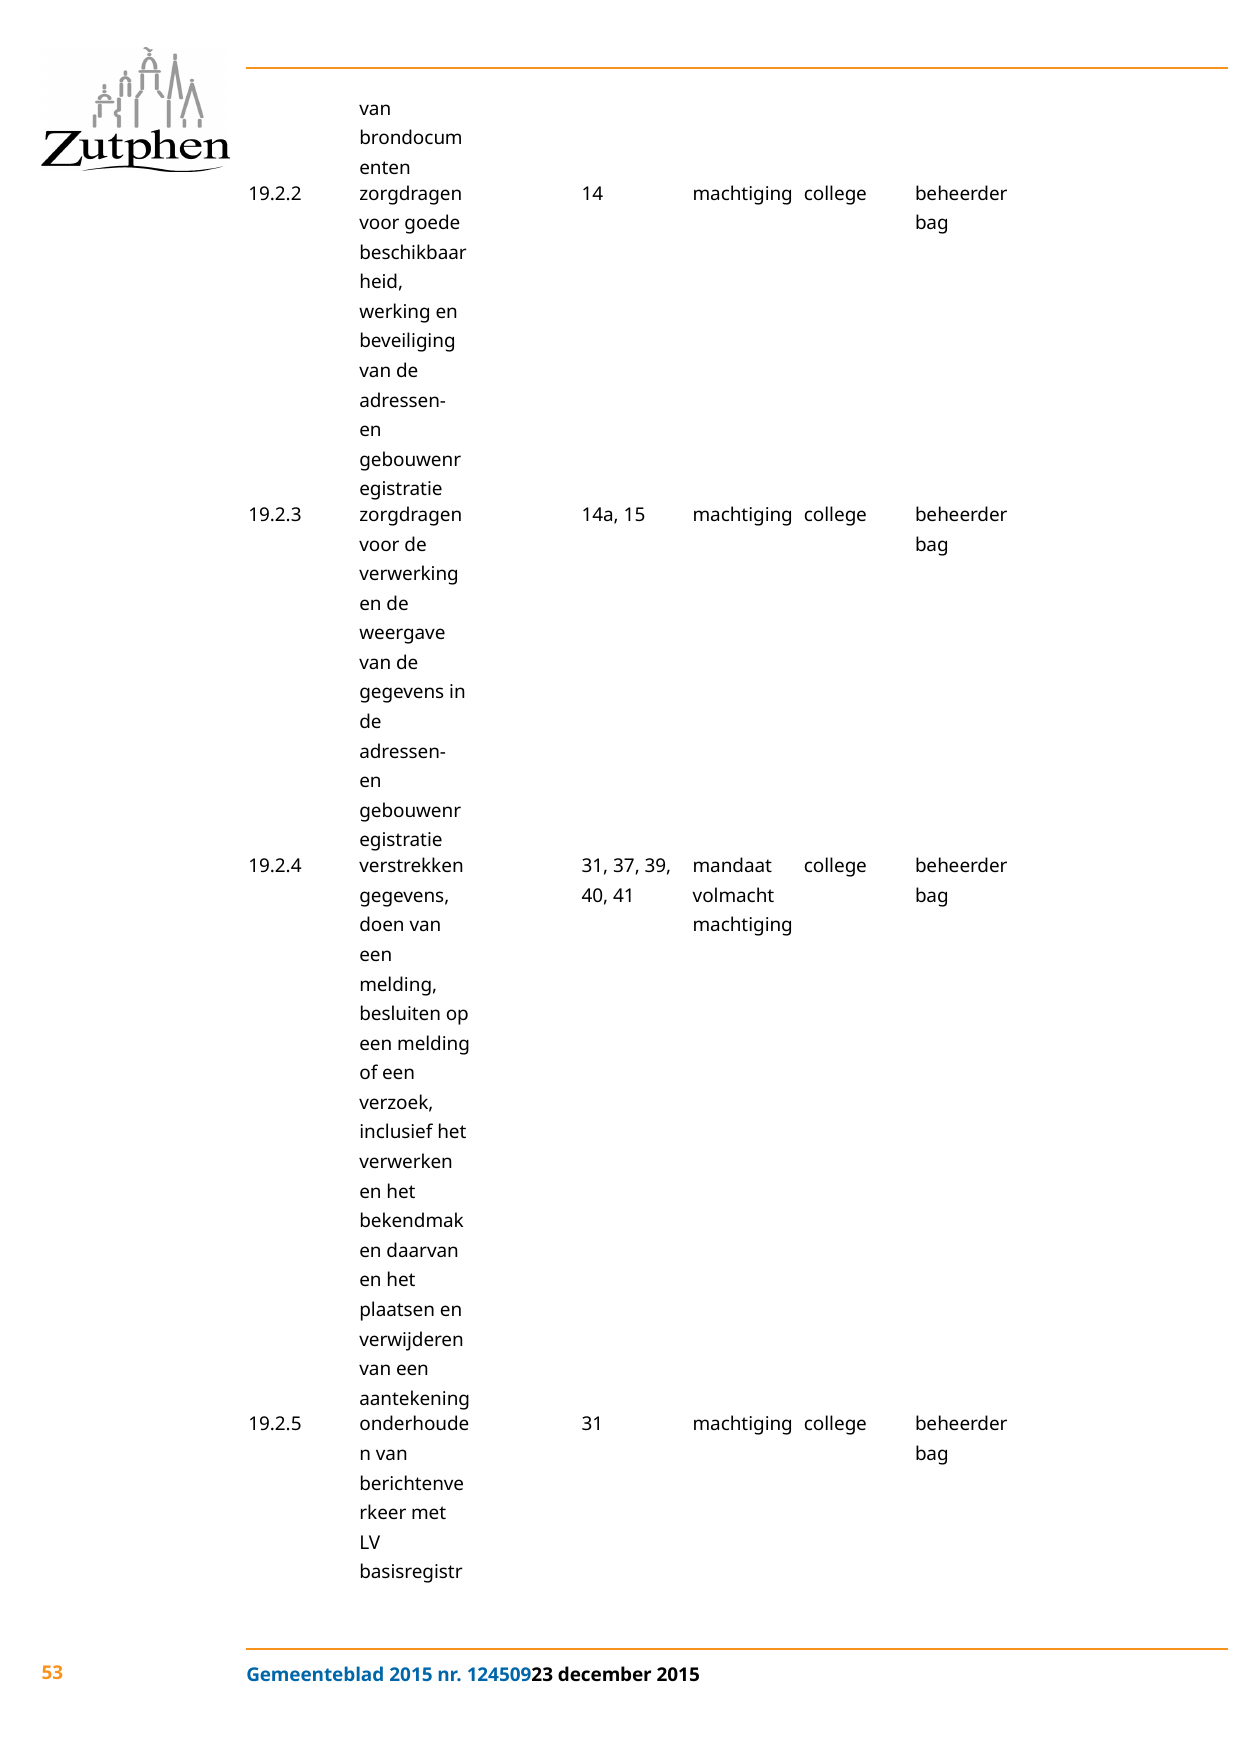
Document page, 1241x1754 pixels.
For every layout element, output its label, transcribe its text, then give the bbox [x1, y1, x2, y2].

table_cell 14a, 15 [581, 501, 692, 852]
table_cell college [804, 853, 915, 1411]
table_cell [470, 1411, 581, 1584]
table_cell 31, 37, 39, 40, 41 [581, 853, 692, 1411]
table_cell machtiging [693, 1411, 804, 1584]
table_cell beheerder bag [915, 853, 1026, 1411]
table_cell [1026, 1411, 1152, 1584]
table_cell mandaat volmacht machtiging [693, 853, 804, 1411]
table_cell college [804, 180, 915, 501]
table_cell [470, 501, 581, 852]
table_cell [1026, 95, 1152, 180]
table_cell zorgdragen voor de verwerking en de weergave van de gegevens in de adressen- en gebouwenregistratie [359, 501, 470, 852]
table_cell 19.2.4 [248, 853, 359, 1411]
table_cell college [804, 1411, 915, 1584]
table_cell onderhouden van berichtenverkeer met LV basisregistr [359, 1411, 470, 1584]
table_cell [470, 180, 581, 501]
table_cell [1026, 853, 1152, 1411]
table_cell [470, 95, 581, 180]
table_cell [1026, 180, 1152, 501]
table_cell machtiging [693, 180, 804, 501]
picture [41, 47, 231, 172]
table_cell [915, 95, 1026, 180]
table_cell 19.2.5 [248, 1411, 359, 1584]
table_cell [470, 853, 581, 1411]
table_cell 19.2.2 [248, 180, 359, 501]
table_cell beheerder bag [915, 180, 1026, 501]
table_cell beheerder bag [915, 1411, 1026, 1584]
table_cell [804, 95, 915, 180]
table_cell zorgdragen voor goede beschikbaarheid, werking en beveiliging van de adressen- en gebouwenregistratie [359, 180, 470, 501]
table_cell college [804, 501, 915, 852]
table_cell van brondocumenten [359, 95, 470, 180]
table_cell verstrekken gegevens, doen van een melding, besluiten op een melding of een verzoek, inclusief het verwerken en het bekendmaken daarvan en het plaatsen en verwijderen van een aantekening [359, 853, 470, 1411]
table_cell machtiging [693, 501, 804, 852]
table_cell 14 [581, 180, 692, 501]
table_cell [248, 95, 359, 180]
table_cell 31 [581, 1411, 692, 1584]
table_cell [1026, 501, 1152, 852]
table_cell [581, 95, 692, 180]
table_cell beheerder bag [915, 501, 1026, 852]
table_cell [693, 95, 804, 180]
table_cell 19.2.3 [248, 501, 359, 852]
